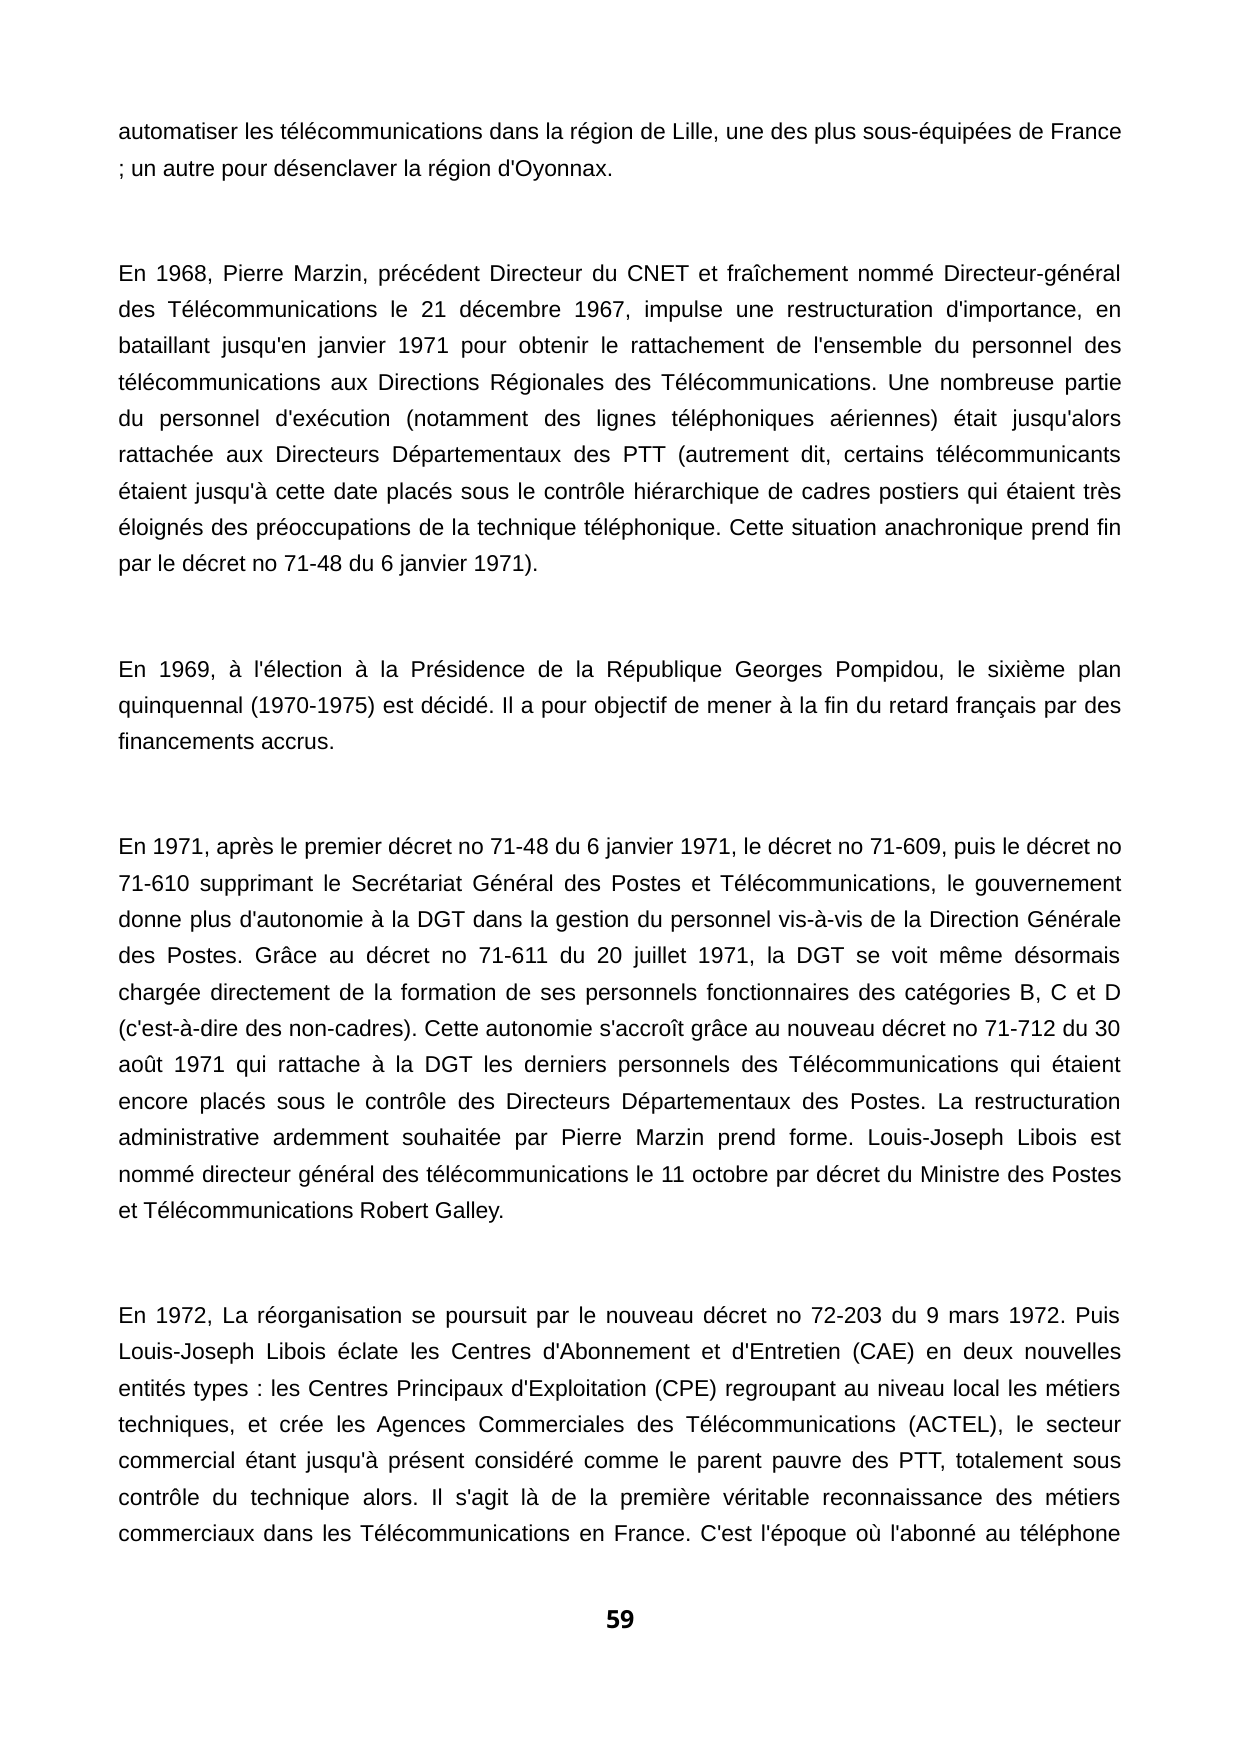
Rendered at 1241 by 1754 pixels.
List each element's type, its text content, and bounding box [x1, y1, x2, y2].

text En 1969, à l'élection à la Présidence de la République Georges Pompidou, le sixième plan quinquennal (1970-1975) est décidé. Il a pour objectif de mener à la fin du retard français par des financements accrus. [118, 656, 1122, 754]
text automatiser les télécommunications dans la région de Lille, une des plus sous-équipées de France ; un autre pour désenclaver la région d'Oyonnax. [118, 118, 1122, 181]
text En 1968, Pierre Marzin, précédent Directeur du CNET et fraîchement nommé Directeur-général des Télécommunications le 21 décembre 1967, impulse une restructuration d'importance, en bataillant jusqu'en janvier 1971 pour obtenir le rattachement de l'ensemble du personnel des télécommunications aux Directions Régionales des Télécommunications. Une nombreuse partie du personnel d'exécution (notamment des lignes téléphoniques aériennes) était jusqu'alors rattachée aux Directeurs Départementaux des PTT (autrement dit, certains télécommunicants étaient jusqu'à cette date placés sous le contrôle hiérarchique de cadres postiers qui étaient très éloignés des préoccupations de la technique téléphonique. Cette situation anachronique prend fin par le décret no 71-48 du 6 janvier 1971). [118, 259, 1122, 577]
text En 1972, La réorganisation se poursuit par le nouveau décret no 72-203 du 9 mars 1972. Puis Louis-Joseph Libois éclate les Centres d'Abonnement et d'Entretien (CAE) en deux nouvelles entités types : les Centres Principaux d'Exploitation (CPE) regroupant au niveau local les métiers techniques, et crée les Agences Commerciales des Télécommunications (ACTEL), le secteur commercial étant jusqu'à présent considéré comme le parent pauvre des PTT, totalement sous contrôle du technique alors. Il s'agit là de la première véritable reconnaissance des métiers commerciaux dans les Télécommunications en France. C'est l'époque où l'abonné au téléphone [118, 1302, 1122, 1546]
text En 1971, après le premier décret no 71-48 du 6 janvier 1971, le décret no 71-609, puis le décret no 71-610 supprimant le Secrétariat Général des Postes et Télécommunications, le gouvernement donne plus d'autonomie à la DGT dans la gestion du personnel vis-à-vis de la Direction Générale des Postes. Grâce au décret no 71-611 du 20 juillet 1971, la DGT se voit même désormais chargée directement de la formation de ses personnels fonctionnaires des catégories B, C et D (c'est-à-dire des non-cadres). Cette autonomie s'accroît grâce au nouveau décret no 71-712 du 30 août 1971 qui rattache à la DGT les derniers personnels des Télécommunications qui étaient encore placés sous le contrôle des Directeurs Départementaux des Postes. La restructuration administrative ardemment souhaitée par Pierre Marzin prend forme. Louis-Joseph Libois est nommé directeur général des télécommunications le 11 octobre par décret du Ministre des Postes et Télécommunications Robert Galley. [118, 833, 1122, 1223]
